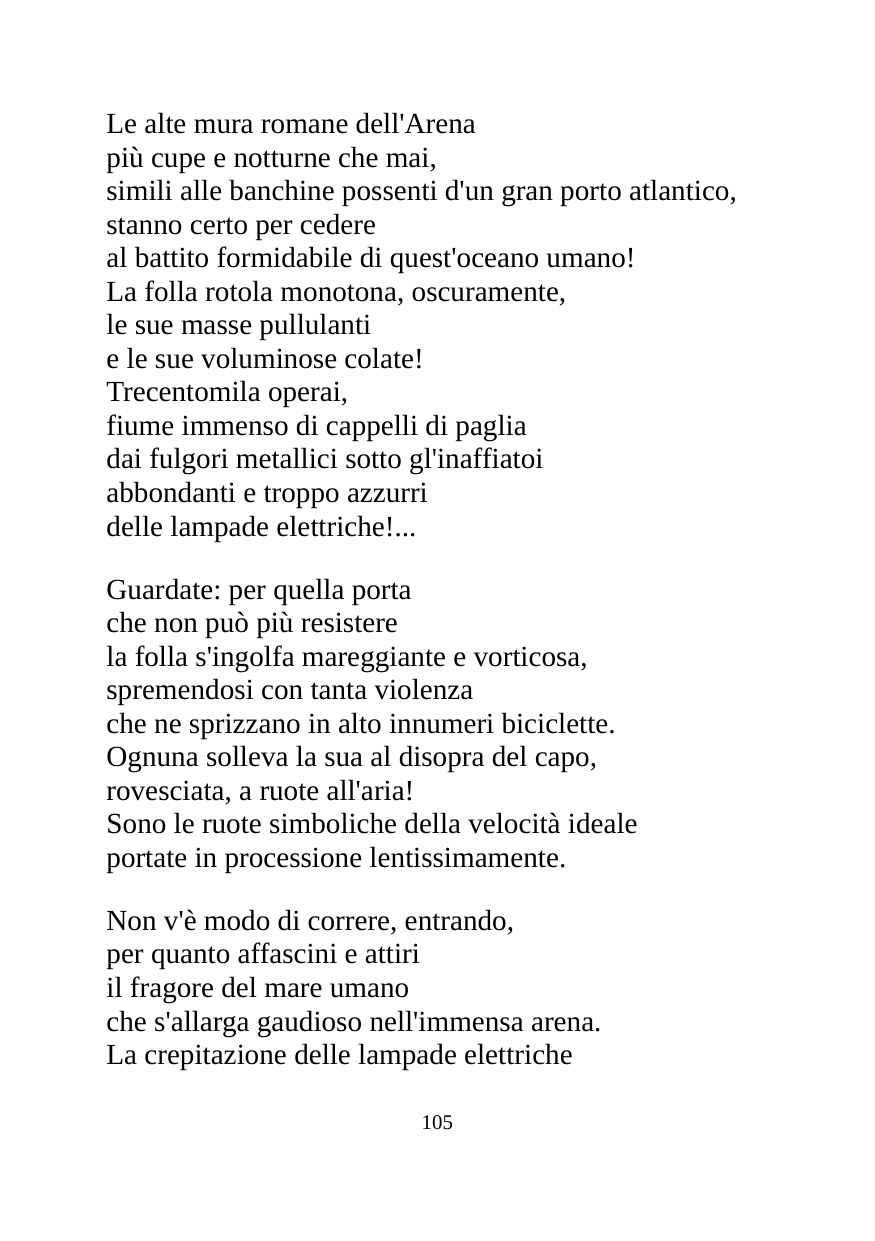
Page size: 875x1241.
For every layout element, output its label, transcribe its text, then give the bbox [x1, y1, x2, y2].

text Guardate: per quella porta che non può più resistere la folla s'ingolfa mareggiante e vorticosa, spremendosi con tanta violenza che ne sprizzano in alto innumeri biciclette. Ognuna solleva la sua al disopra del capo, rovesciata, a ruote all'aria! Sono le ruote simboliche della velocità ideale portate in processione lentissimamente. [106, 572, 768, 874]
text Le alte mura romane dell'Arena più cupe e notturne che mai, simili alle banchine possenti d'un gran porto atlantico, stanno certo per cedere al battito formidabile di quest'oceano umano! La folla rotola monotona, oscuramente, le sue masse pullulanti e le sue voluminose colate! Trecentomila operai, fiume immenso di cappelli di paglia dai fulgori metallici sotto gl'inaffiatoi abbondanti e troppo azzurri delle lampade elettriche!... [106, 106, 768, 542]
text Non v'è modo di correre, entrando, per quanto affascini e attiri il fragore del mare umano che s'allarga gaudioso nell'immensa arena. La crepitazione delle lampade elettriche [106, 903, 768, 1071]
